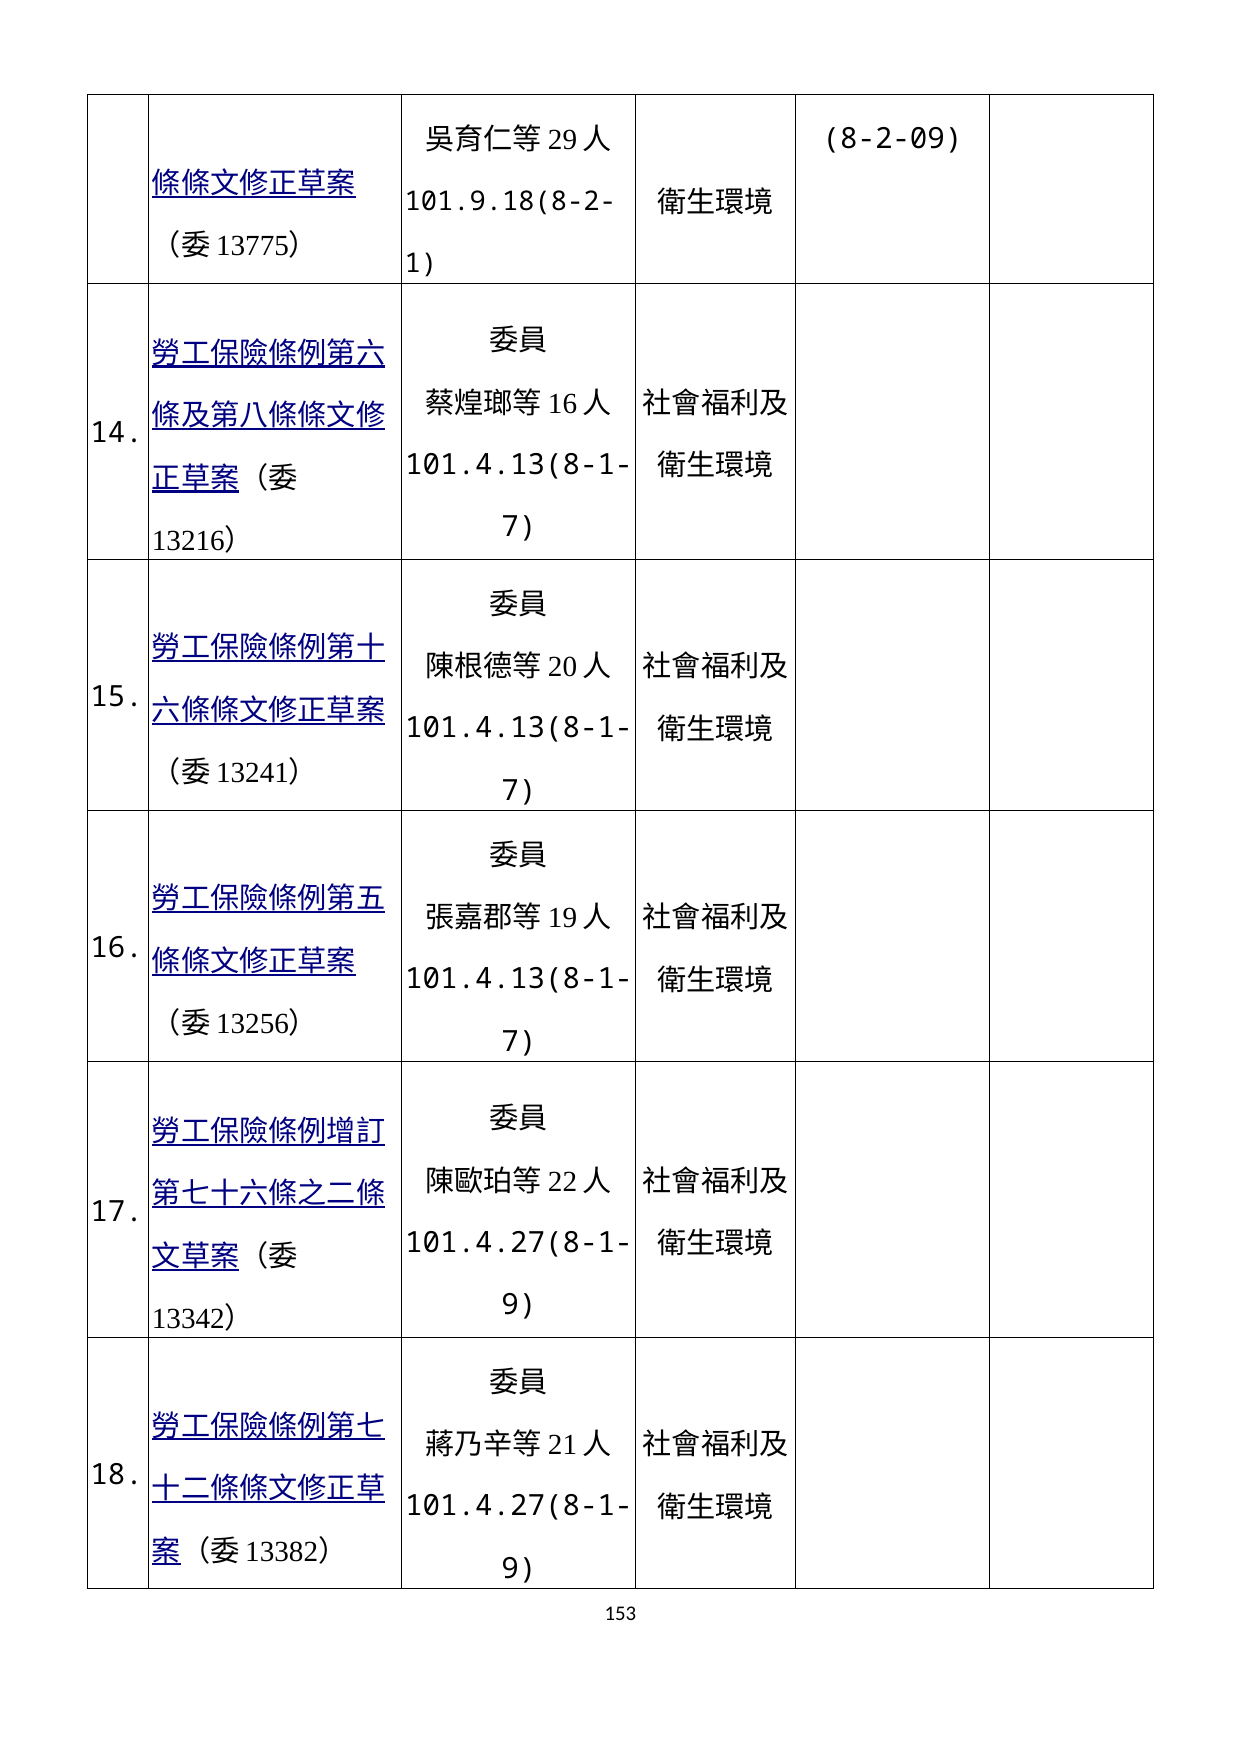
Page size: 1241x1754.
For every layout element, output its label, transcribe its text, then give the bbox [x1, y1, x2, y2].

table_cell 吳育仁等29人 101.9.18(8-2-1) [402, 95, 635, 283]
table_cell [990, 1062, 1153, 1337]
table_cell [990, 1338, 1153, 1588]
table_cell [796, 811, 989, 1061]
table_cell [990, 95, 1153, 283]
table_cell [796, 1338, 989, 1588]
table_cell [88, 95, 148, 283]
table_cell 勞工保險條例第十六條條文修正草案（委13241） [149, 560, 401, 810]
table_cell [796, 284, 989, 559]
table_cell 勞工保險條例第六條及第八條條文修正草案（委13216） [149, 284, 401, 559]
table_cell 委員 陳歐珀等22人101.4.27(8-1-9) [402, 1062, 635, 1337]
table_cell [990, 560, 1153, 810]
table_cell 社會福利及衛生環境 [636, 1062, 795, 1337]
table_cell 委員 陳根德等20人101.4.13(8-1-7) [402, 560, 635, 810]
table_cell [990, 811, 1153, 1061]
table_cell 勞工保險條例增訂第七十六條之二條文草案（委13342） [149, 1062, 401, 1337]
table_cell [990, 284, 1153, 559]
table_cell 衛生環境 [636, 95, 795, 283]
table_cell [88, 811, 148, 1061]
table_cell 委員 張嘉郡等19人101.4.13(8-1-7) [402, 811, 635, 1061]
table_cell [88, 1062, 148, 1337]
table_cell [88, 284, 148, 559]
table_cell 社會福利及衛生環境 [636, 1338, 795, 1588]
table_cell 委員 蔡煌瑯等16人101.4.13(8-1-7) [402, 284, 635, 559]
table_cell 社會福利及衛生環境 [636, 811, 795, 1061]
table_cell 社會福利及衛生環境 [636, 560, 795, 810]
table_cell (8-2-09) [796, 95, 989, 283]
table_cell [796, 560, 989, 810]
table_cell 勞工保險條例第五條條文修正草案（委13256） [149, 811, 401, 1061]
table_cell 委員 蔣乃辛等21人101.4.27(8-1-9) [402, 1338, 635, 1588]
table_cell [88, 560, 148, 810]
table_cell 條條文修正草案（委13775） [149, 95, 401, 283]
table_cell [88, 1338, 148, 1588]
table_cell [796, 1062, 989, 1337]
table_cell 勞工保險條例第七十二條條文修正草案（委13382） [149, 1338, 401, 1588]
table_cell 社會福利及衛生環境 [636, 284, 795, 559]
